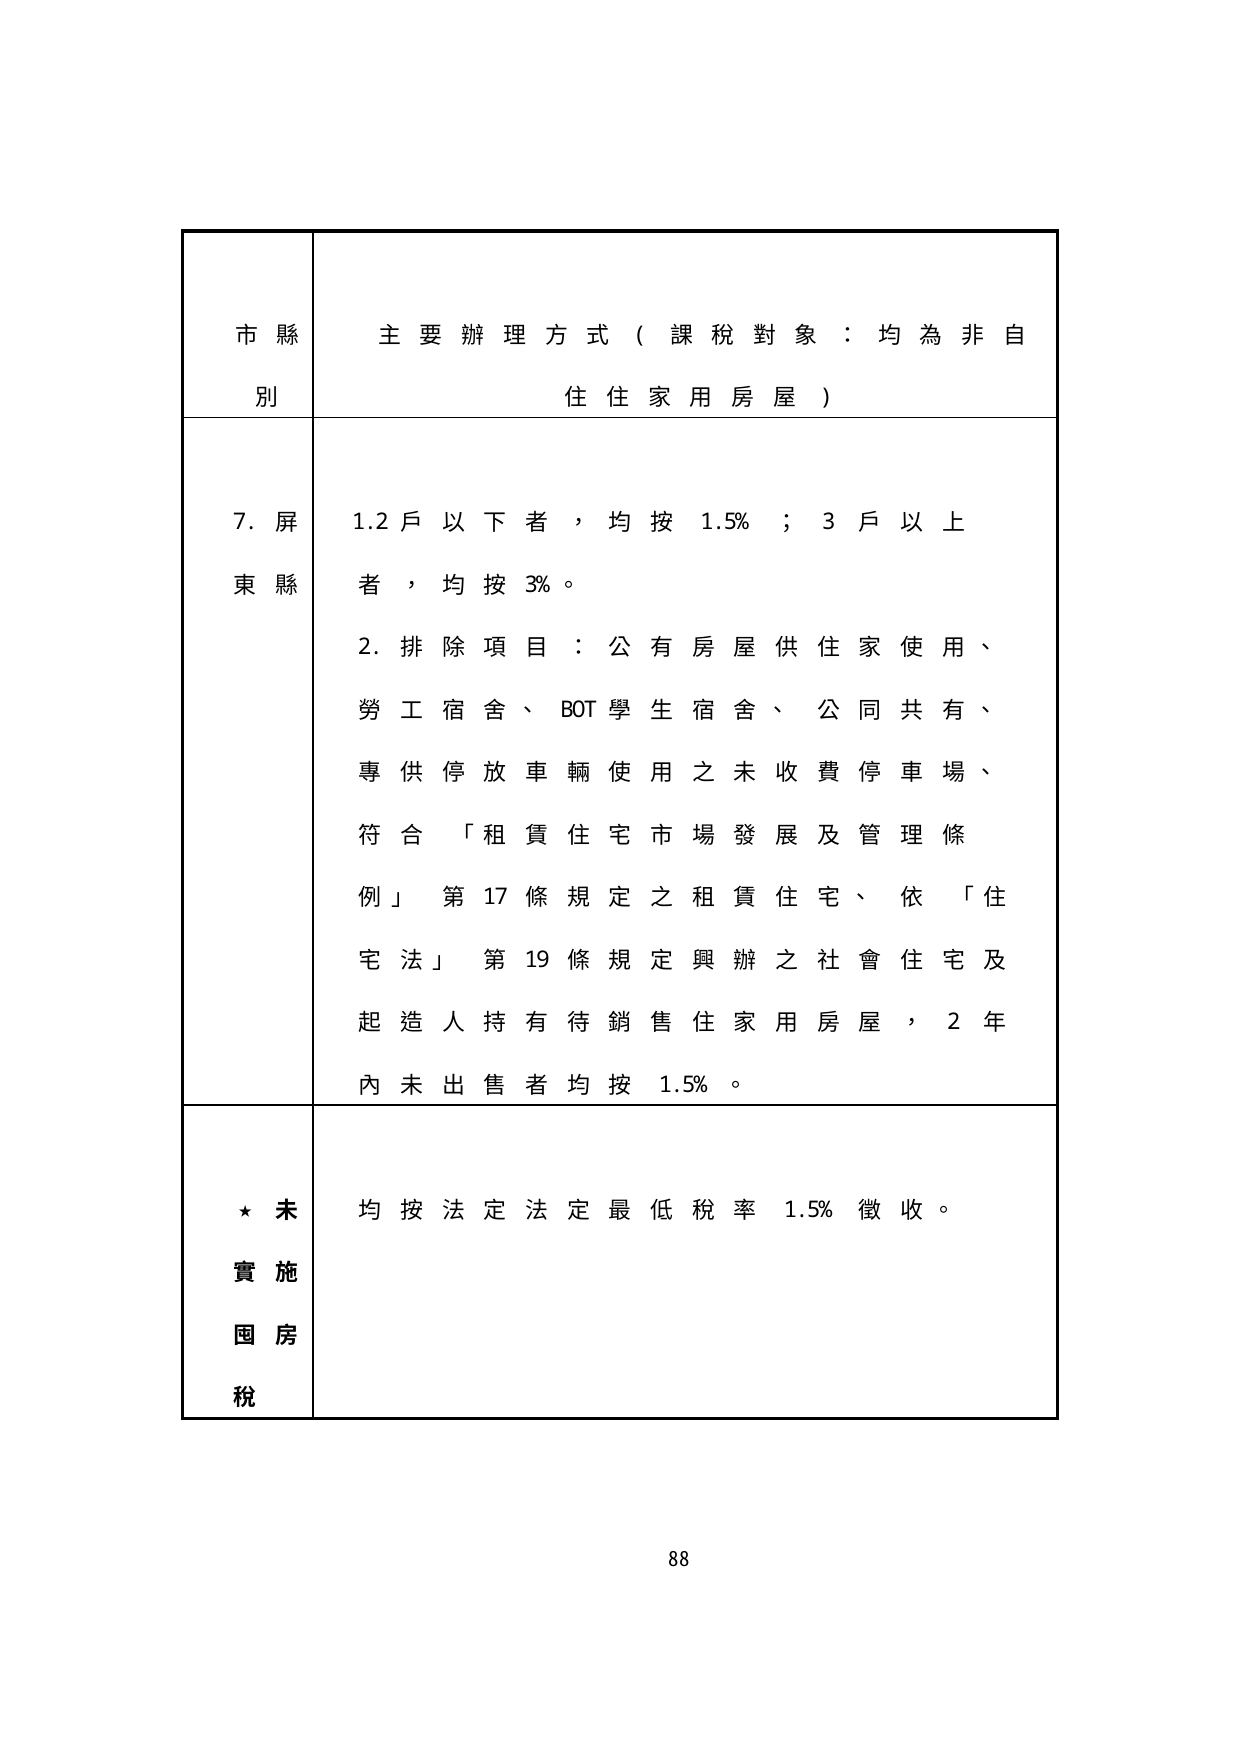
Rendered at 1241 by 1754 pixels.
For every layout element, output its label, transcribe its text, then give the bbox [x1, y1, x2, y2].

table_header 市縣別 [184, 233, 312, 417]
table_cell 均按法定法定最低稅率1.5%徵收。 [314, 1106, 1056, 1417]
table_cell ★未實施囤房稅 [184, 1106, 312, 1417]
table_cell 7.屏東縣 [184, 418, 312, 1104]
table_cell 1.2戶以下者，均按1.5%；3戶以上者，均按3%。 2.排除項目：公有房屋供住家使用、勞工宿舍、BOT學生宿舍、公同共有、專供停放車輛使用之未收費停車場、符合「租賃住宅市場發展及管理條例」第17條規定之租賃住宅、依「住宅法」第19條規定興辦之社會住宅及起造人持有待銷售住家用房屋，2年內未出售者均按1.5%。 [314, 418, 1056, 1104]
table_header 主要辦理方式(課稅對象：均為非自住住家用房屋) [314, 233, 1056, 417]
